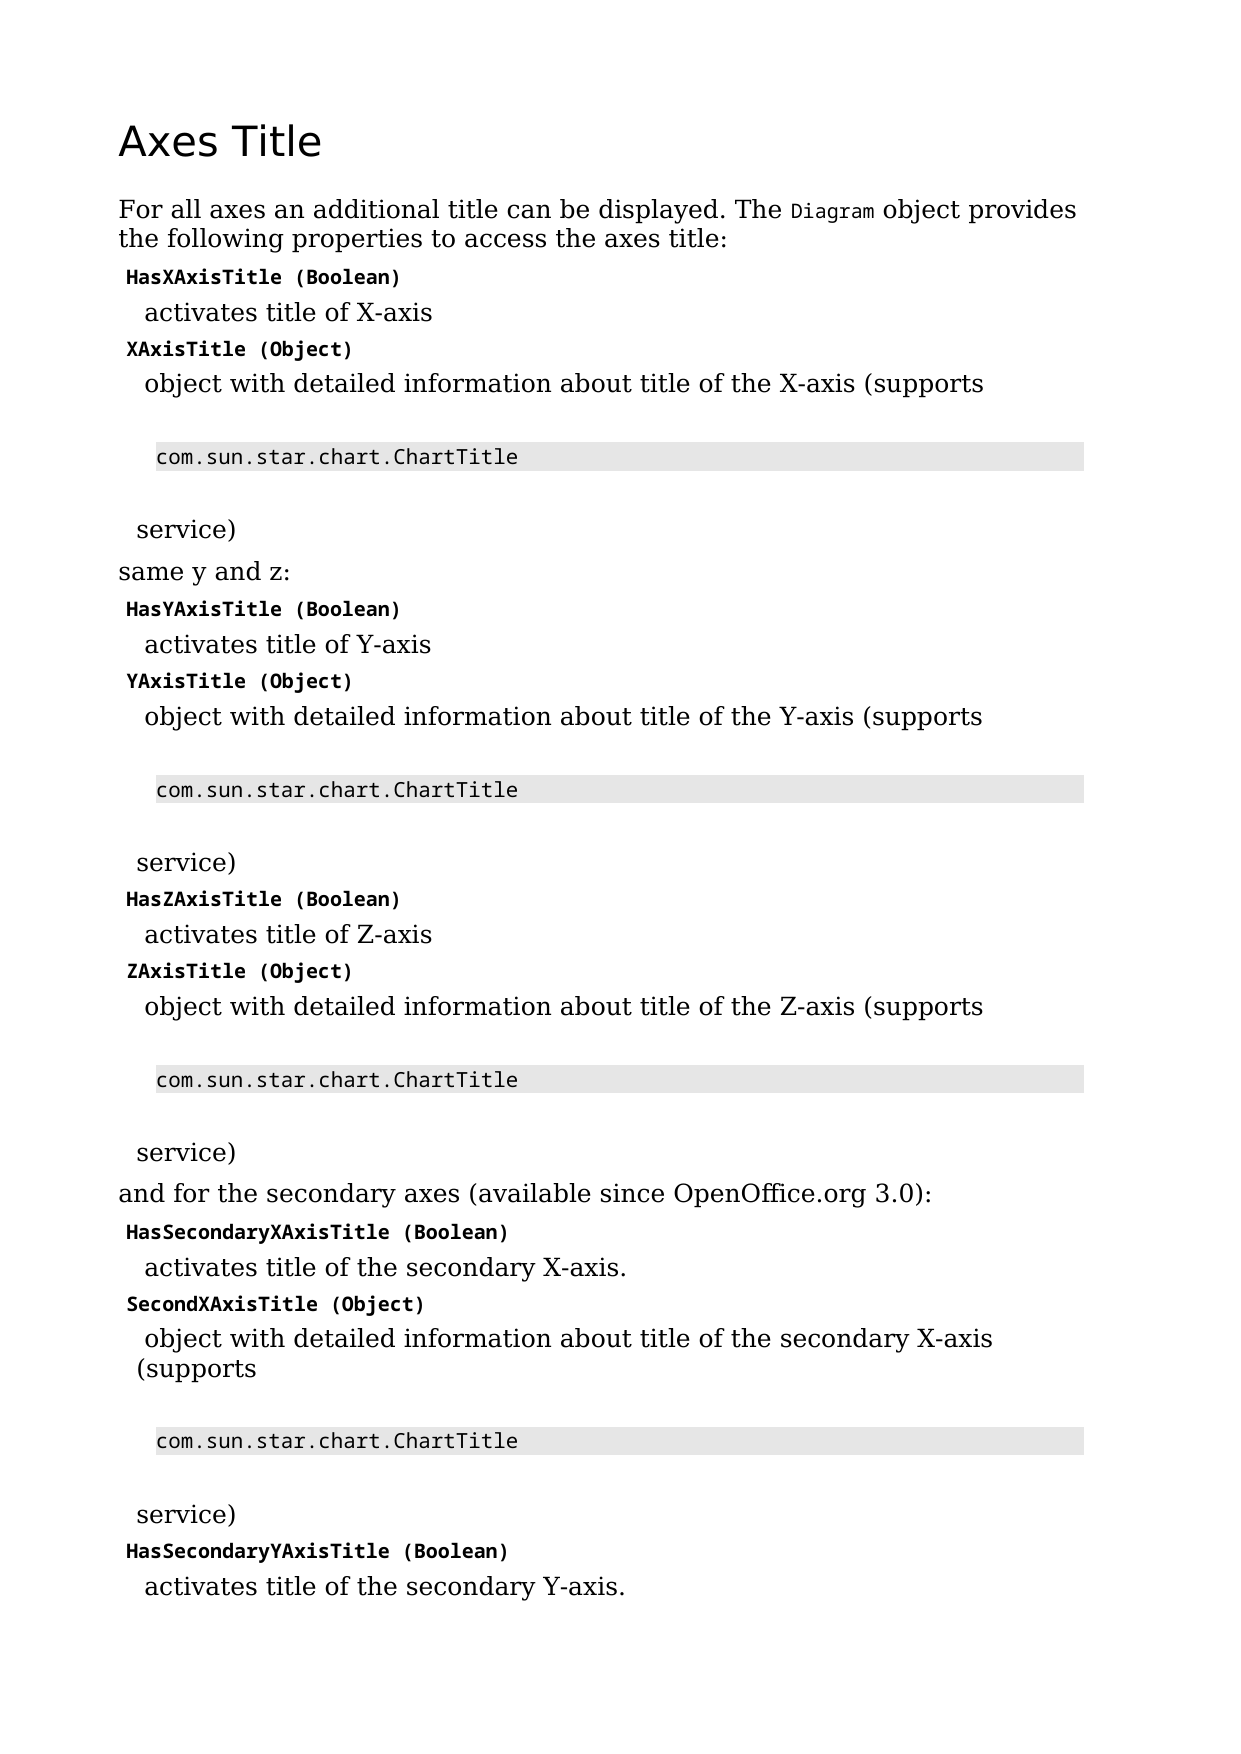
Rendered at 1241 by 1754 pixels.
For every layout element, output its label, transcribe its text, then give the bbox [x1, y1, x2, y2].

list activates title of the secondary Y-axis. [136, 1572, 1122, 1601]
list com.sun.star.chart.ChartTitle [156, 442, 1084, 471]
text For all axes an additional title can be displayed. The Diagram object provides the following properties to access the axes title: [118, 195, 1122, 253]
list activates title of X-axis [136, 298, 1122, 327]
subtitle Axes Title [118, 118, 1122, 167]
list service) [136, 1500, 1122, 1529]
list service) [136, 848, 1122, 877]
list XAxisTitle (Object) [118, 333, 1122, 362]
list object with detailed information about title of the secondary X-axis (supports [136, 1325, 1122, 1383]
list activates title of the secondary X-axis. [136, 1253, 1122, 1282]
list YAxisTitle (Object) [118, 666, 1122, 695]
list HasXAxisTitle (Boolean) [118, 261, 1122, 290]
list object with detailed information about title of the X-axis (supports [136, 369, 1122, 399]
list service) [136, 1138, 1122, 1167]
list SecondXAxisTitle (Object) [118, 1288, 1122, 1317]
list ZAxisTitle (Object) [118, 955, 1122, 984]
list com.sun.star.chart.ChartTitle [156, 1065, 1084, 1093]
list object with detailed information about title of the Y-axis (supports [136, 702, 1122, 731]
text same y and z: [118, 557, 1122, 586]
list service) [136, 516, 1122, 545]
text and for the secondary axes (available since OpenOffice.org 3.0): [118, 1179, 1122, 1209]
list activates title of Y-axis [136, 630, 1122, 659]
list com.sun.star.chart.ChartTitle [156, 775, 1084, 803]
list object with detailed information about title of the Z-axis (supports [136, 992, 1122, 1021]
list activates title of Z-axis [136, 920, 1122, 949]
list HasYAxisTitle (Boolean) [118, 594, 1122, 623]
list HasSecondaryYAxisTitle (Boolean) [118, 1535, 1122, 1564]
list com.sun.star.chart.ChartTitle [156, 1427, 1084, 1455]
list HasSecondaryXAxisTitle (Boolean) [118, 1216, 1122, 1245]
list HasZAxisTitle (Boolean) [118, 883, 1122, 913]
